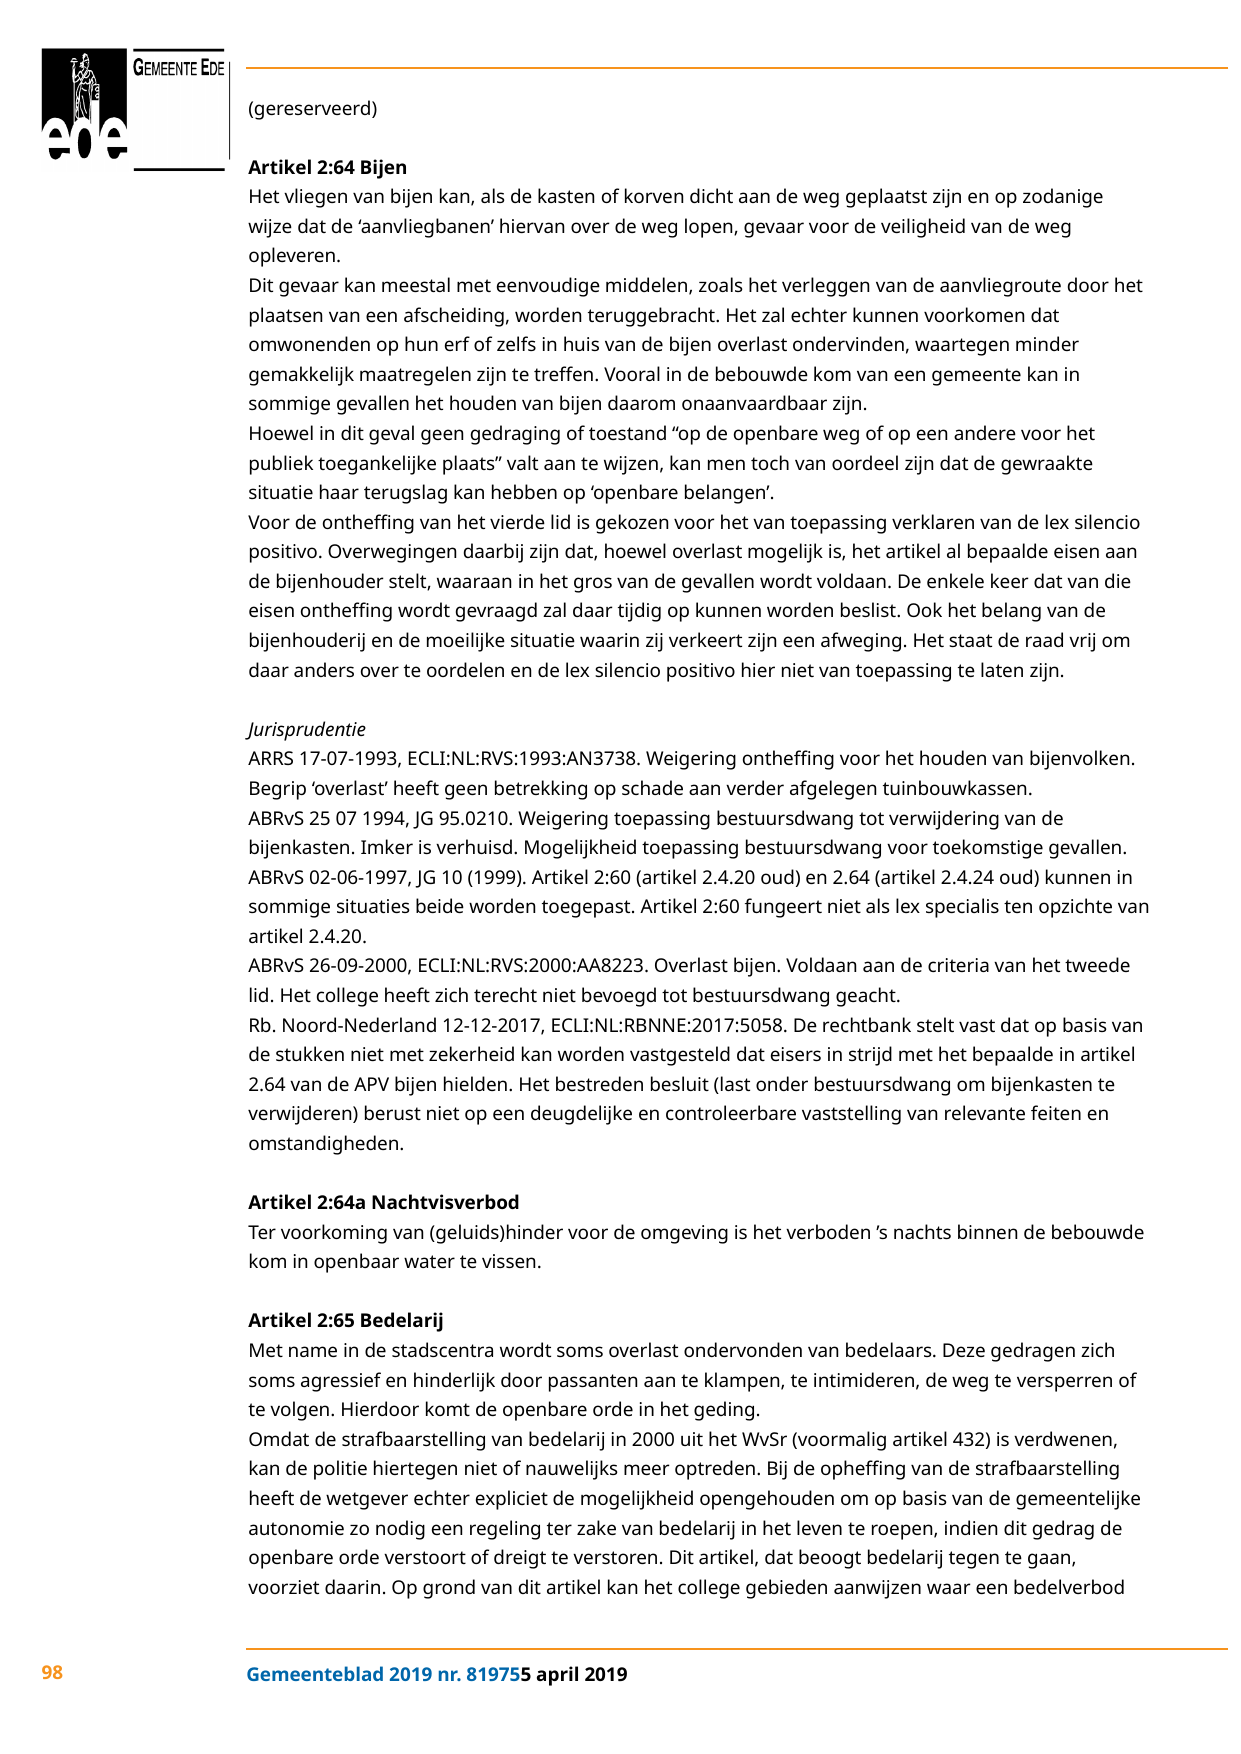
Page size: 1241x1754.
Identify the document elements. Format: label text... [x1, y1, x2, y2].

text Omdat de strafbaarstelling van bedelarij in 2000 uit het WvSr (voormalig artikel 432) is verdwenen, kan de politie hiertegen niet of nauwelijks meer optreden. Bij de opheffing van de strafbaarstelling heeft de wetgever echter expliciet de mogelijkheid opengehouden om op basis van de gemeentelijke autonomie zo nodig een regeling ter zake van bedelarij in het leven te roepen, indien dit gedrag de openbare orde verstoort of dreigt te verstoren. Dit artikel, dat beoogt bedelarij tegen te gaan, voorziet daarin. Op grond van dit artikel kan het college gebieden aanwijzen waar een bedelverbod [248, 1426, 1152, 1600]
text Met name in de stadscentra wordt soms overlast ondervonden van bedelaars. Deze gedragen zich soms agressief en hinderlijk door passanten aan te klampen, te intimideren, de weg te versperren of te volgen. Hierdoor komt de openbare orde in het geding. [248, 1337, 1152, 1422]
text Ter voorkoming van (geluids)hinder voor de omgeving is het verboden ’s nachts binnen de bebouwde kom in openbaar water te vissen. [248, 1219, 1152, 1274]
text ABRvS 02-06-1997, JG 10 (1999). Artikel 2:60 (artikel 2.4.20 oud) en 2.64 (artikel 2.4.24 oud) kunnen in sommige situaties beide worden toegepast. Artikel 2:60 fungeert niet als lex specialis ten opzichte van artikel 2.4.20. [248, 864, 1152, 949]
text Artikel 2:64 Bijen [248, 154, 1152, 180]
picture [41, 47, 231, 172]
text Rb. Noord-Nederland 12-12-2017, ECLI:NL:RBNNE:2017:5058. De rechtbank stelt vast dat op basis van de stukken niet met zekerheid kan worden vastgesteld dat eisers in strijd met het bepaalde in artikel 2.64 van de APV bijen hielden. Het bestreden besluit (last onder bestuursdwang om bijenkasten te verwijderen) berust niet op een deugdelijke en controleerbare vaststelling van relevante feiten en omstandigheden. [248, 1012, 1152, 1156]
text Dit gevaar kan meestal met eenvoudige middelen, zoals het verleggen van de aanvliegroute door het plaatsen van een afscheiding, worden teruggebracht. Het zal echter kunnen voorkomen dat omwonenden op hun erf of zelfs in huis van de bijen overlast ondervinden, waartegen minder gemakkelijk maatregelen zijn te treffen. Vooral in de bebouwde kom van een gemeente kan in sommige gevallen het houden van bijen daarom onaanvaardbaar zijn. [248, 272, 1152, 416]
text ABRvS 25 07 1994, JG 95.0210. Weigering toepassing bestuursdwang tot verwijdering van de bijenkasten. Imker is verhuisd. Mogelijkheid toepassing bestuursdwang voor toekomstige gevallen. [248, 805, 1152, 860]
text Hoewel in dit geval geen gedraging of toestand “op de openbare weg of op een andere voor het publiek toegankelijke plaats” valt aan te wijzen, kan men toch van oordeel zijn dat de gewraakte situatie haar terugslag kan hebben op ‘openbare belangen’. [248, 420, 1152, 505]
text ABRvS 26-09-2000, ECLI:NL:RVS:2000:AA8223. Overlast bijen. Voldaan aan de criteria van het tweede lid. Het college heeft zich terecht niet bevoegd tot bestuursdwang geacht. [248, 953, 1152, 1008]
text Voor de ontheffing van het vierde lid is gekozen voor het van toepassing verklaren van de lex silencio positivo. Overwegingen daarbij zijn dat, hoewel overlast mogelijk is, het artikel al bepaalde eisen aan de bijenhouder stelt, waaraan in het gros van de gevallen wordt voldaan. De enkele keer dat van die eisen ontheffing wordt gevraagd zal daar tijdig op kunnen worden beslist. Ook het belang van de bijenhouderij en de moeilijke situatie waarin zij verkeert zijn een afweging. Het staat de raad vrij om daar anders over te oordelen en de lex silencio positivo hier niet van toepassing te laten zijn. [248, 509, 1152, 683]
text Jurisprudentie [248, 716, 1152, 742]
text (gereserveerd) [248, 95, 1152, 121]
text Het vliegen van bijen kan, als de kasten of korven dicht aan de weg geplaatst zijn en op zodanige wijze dat de ‘aanvliegbanen’ hiervan over de weg lopen, gevaar voor de veiligheid van de weg opleveren. [248, 183, 1152, 268]
text Artikel 2:65 Bedelarij [248, 1308, 1152, 1333]
text ARRS 17-07-1993, ECLI:NL:RVS:1993:AN3738. Weigering ontheffing voor het houden van bijenvolken. Begrip ‘overlast’ heeft geen betrekking op schade aan verder afgelegen tuinbouwkassen. [248, 746, 1152, 801]
text Artikel 2:64a Nachtvisverbod [248, 1189, 1152, 1215]
